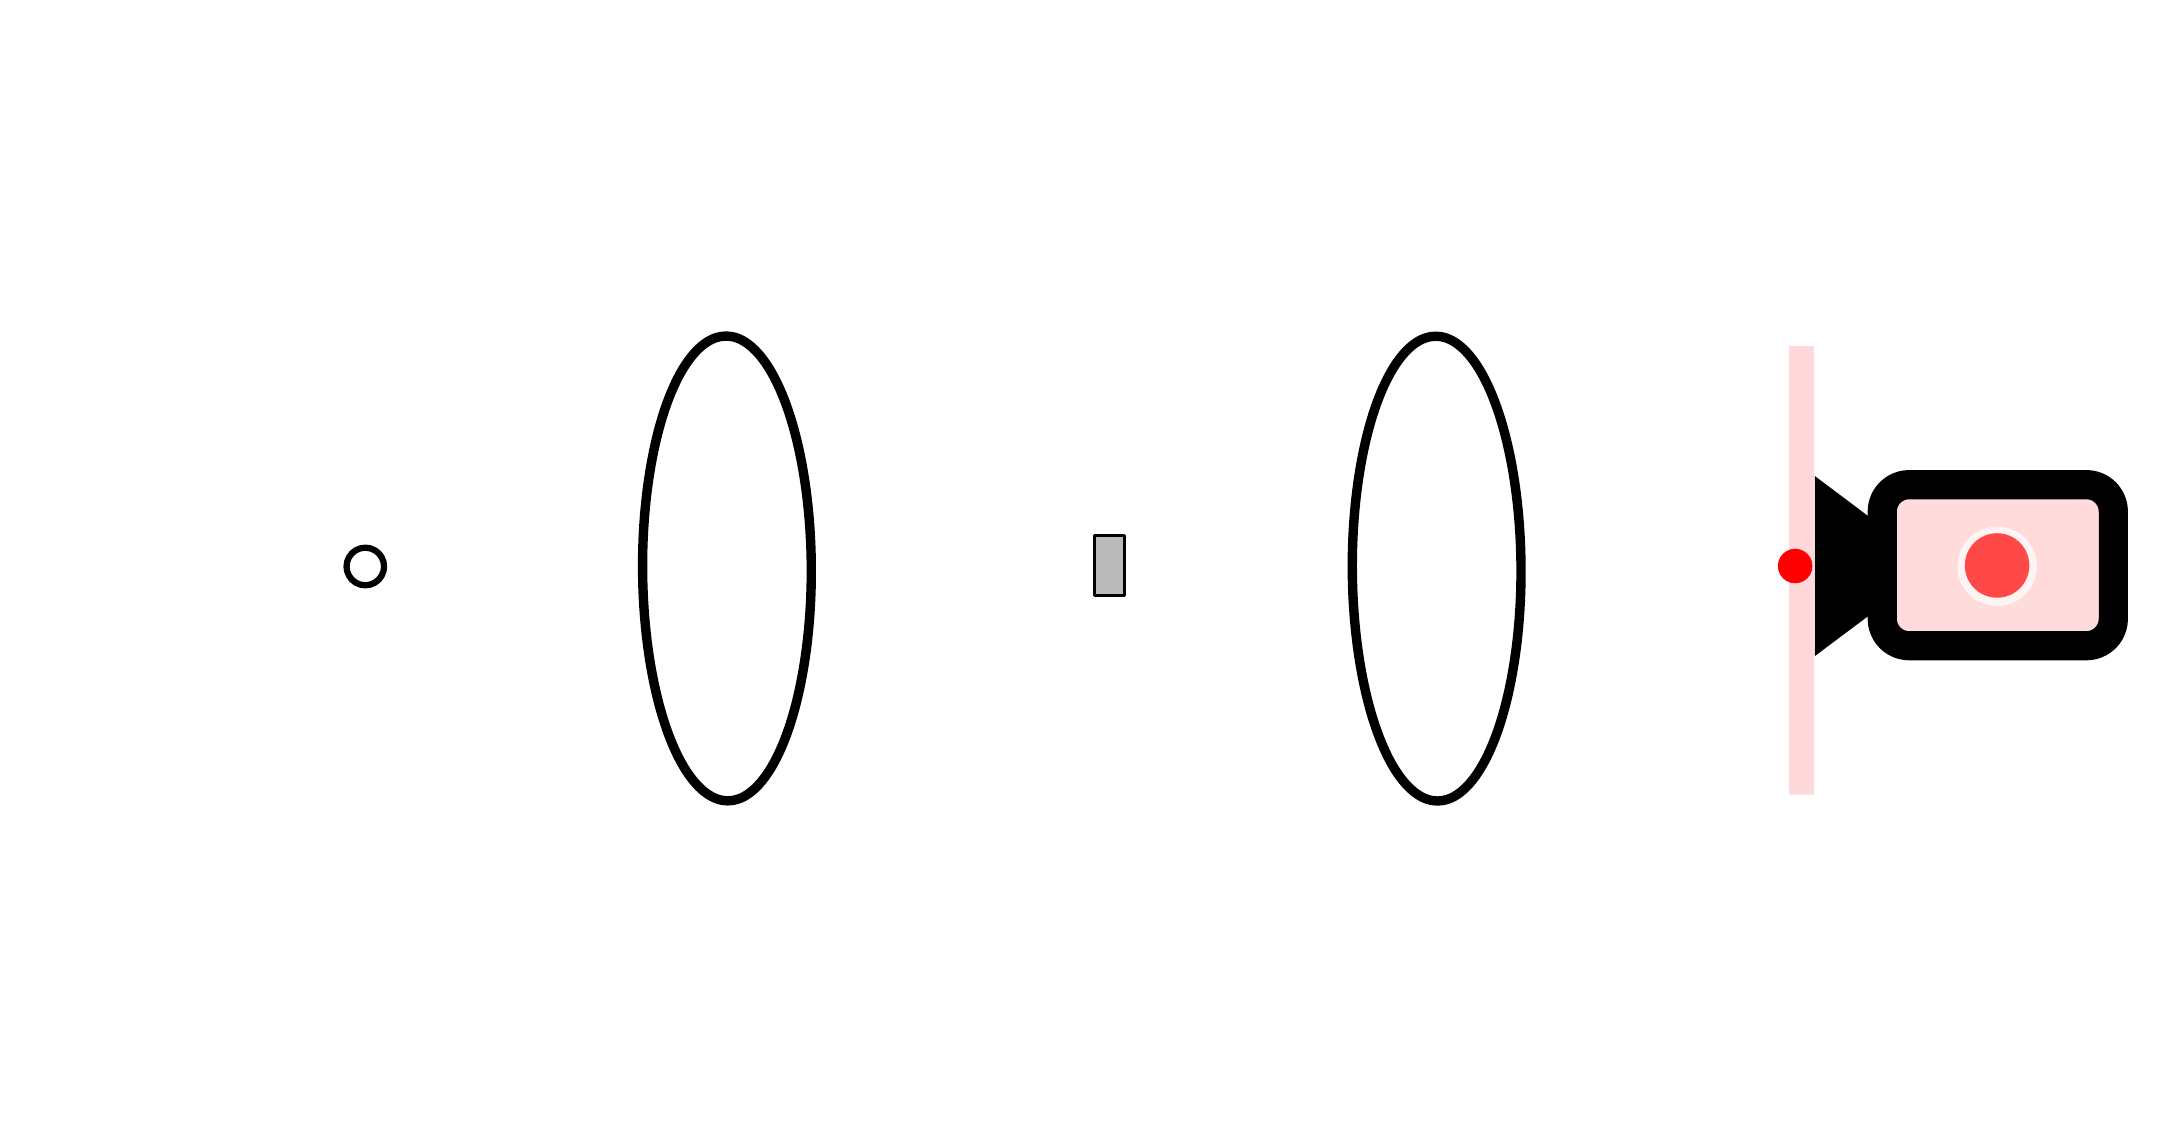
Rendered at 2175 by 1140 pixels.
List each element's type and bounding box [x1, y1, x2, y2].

text_box [1882, 484, 2114, 646]
text_box [1094, 535, 1125, 596]
text_box [642, 336, 812, 801]
text_box [1777, 550, 1789, 582]
text_box [1814, 476, 1875, 657]
